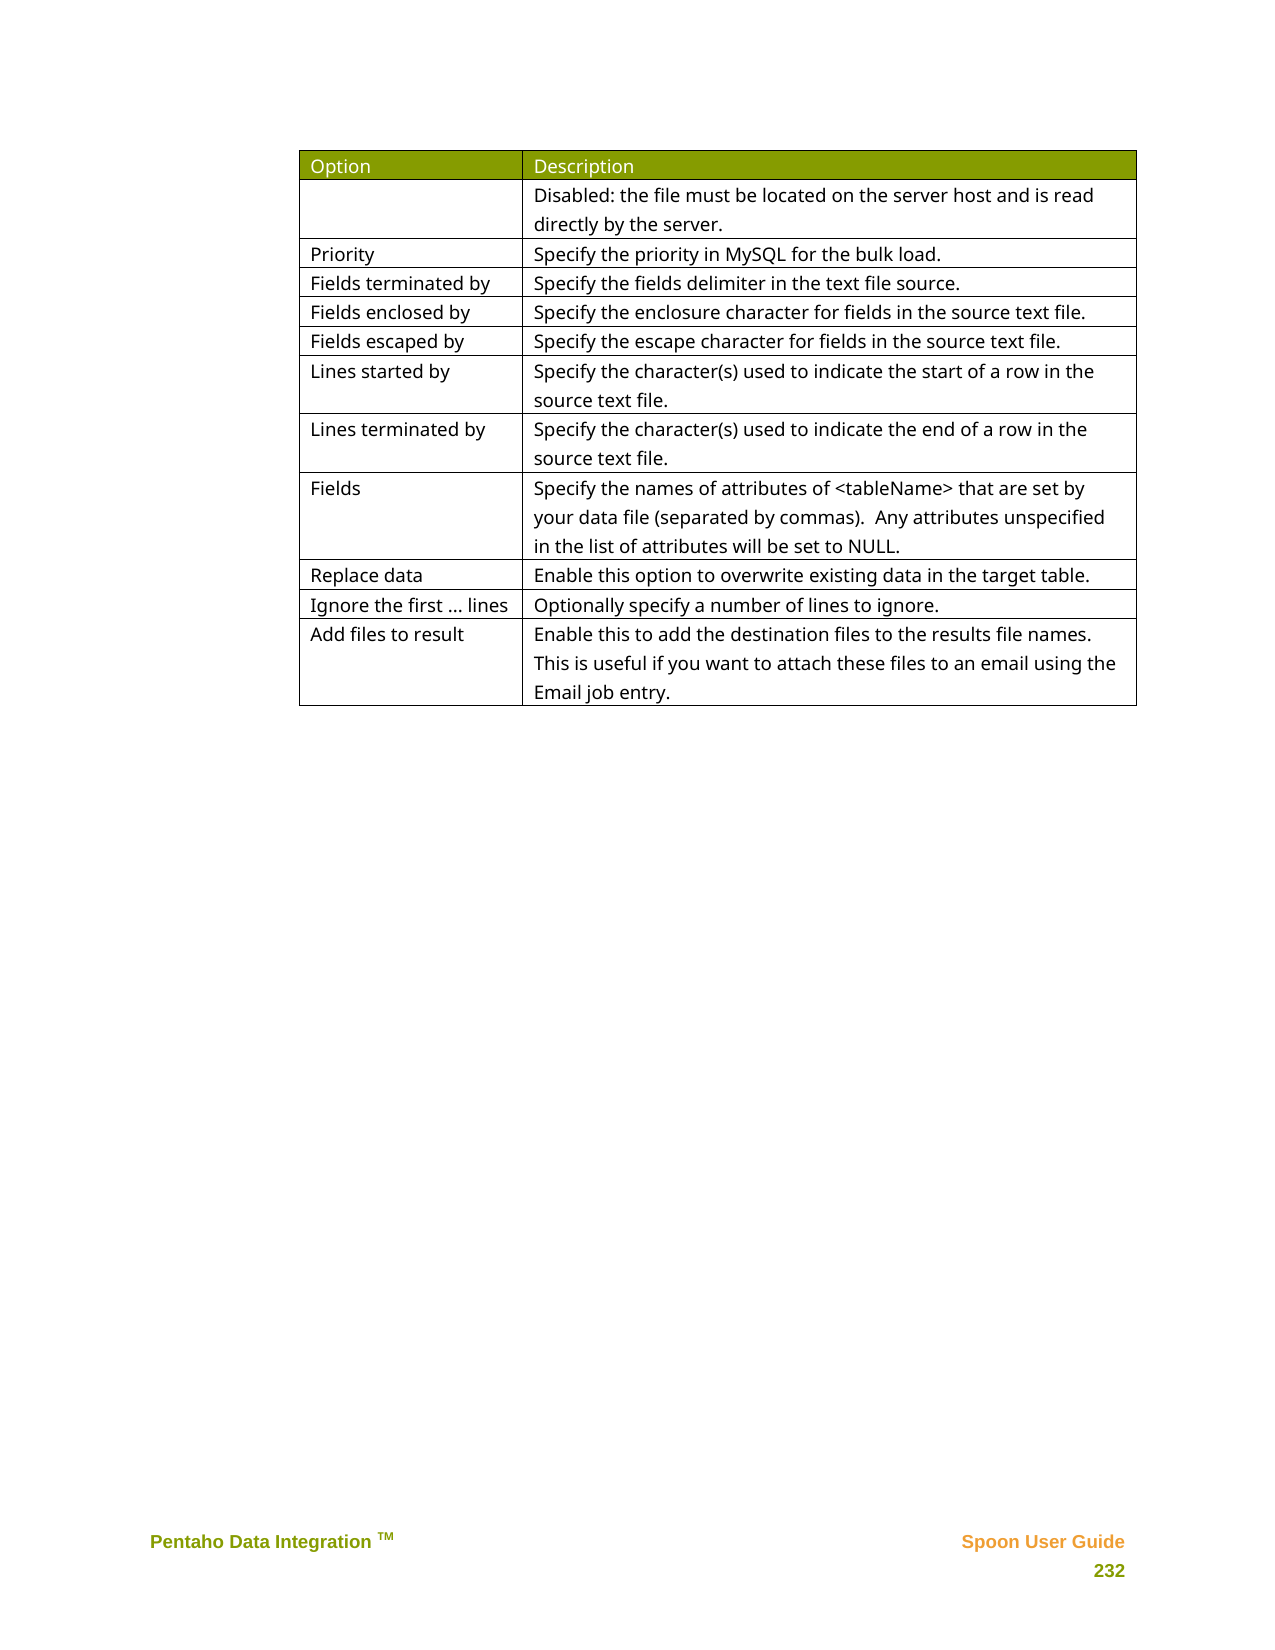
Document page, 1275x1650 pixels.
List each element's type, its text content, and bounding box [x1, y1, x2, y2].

table_header Option [300, 151, 522, 179]
table_cell Add files to result [300, 619, 522, 705]
table_cell Specify the character(s) used to indicate the start of a row in the source text file. [523, 356, 1136, 413]
table_header Description [523, 151, 1136, 179]
table_cell Fields enclosed by [300, 297, 522, 326]
table_cell Ignore the first ... lines [300, 590, 522, 618]
table_cell Lines terminated by [300, 414, 522, 472]
table_cell [300, 180, 522, 238]
table_cell Disabled: the file must be located on the server host and is read directly by the server. [523, 180, 1136, 238]
table_cell Lines started by [300, 356, 522, 413]
table_cell Enable this to add the destination files to the results file names. This is useful if you want to attach these files to an email using the Email job entry. [523, 619, 1136, 705]
table_cell Fields [300, 473, 522, 559]
table_cell Fields escaped by [300, 327, 522, 355]
table_cell Fields terminated by [300, 268, 522, 296]
table_cell Optionally specify a number of lines to ignore. [523, 590, 1136, 618]
table_cell Priority [300, 239, 522, 267]
table_cell Specify the character(s) used to indicate the end of a row in the source text file. [523, 414, 1136, 472]
table_cell Enable this option to overwrite existing data in the target table. [523, 560, 1136, 588]
table_cell Specify the names of attributes of <tableName> that are set by your data file (separated by commas). Any attributes unspecified in the list of attributes will be set to NULL. [523, 473, 1136, 559]
table_cell Specify the escape character for fields in the source text file. [523, 327, 1136, 355]
table_cell Specify the priority in MySQL for the bulk load. [523, 239, 1136, 267]
table_cell Specify the fields delimiter in the text file source. [523, 268, 1136, 296]
table_cell Replace data [300, 560, 522, 588]
table_cell Specify the enclosure character for fields in the source text file. [523, 297, 1136, 326]
